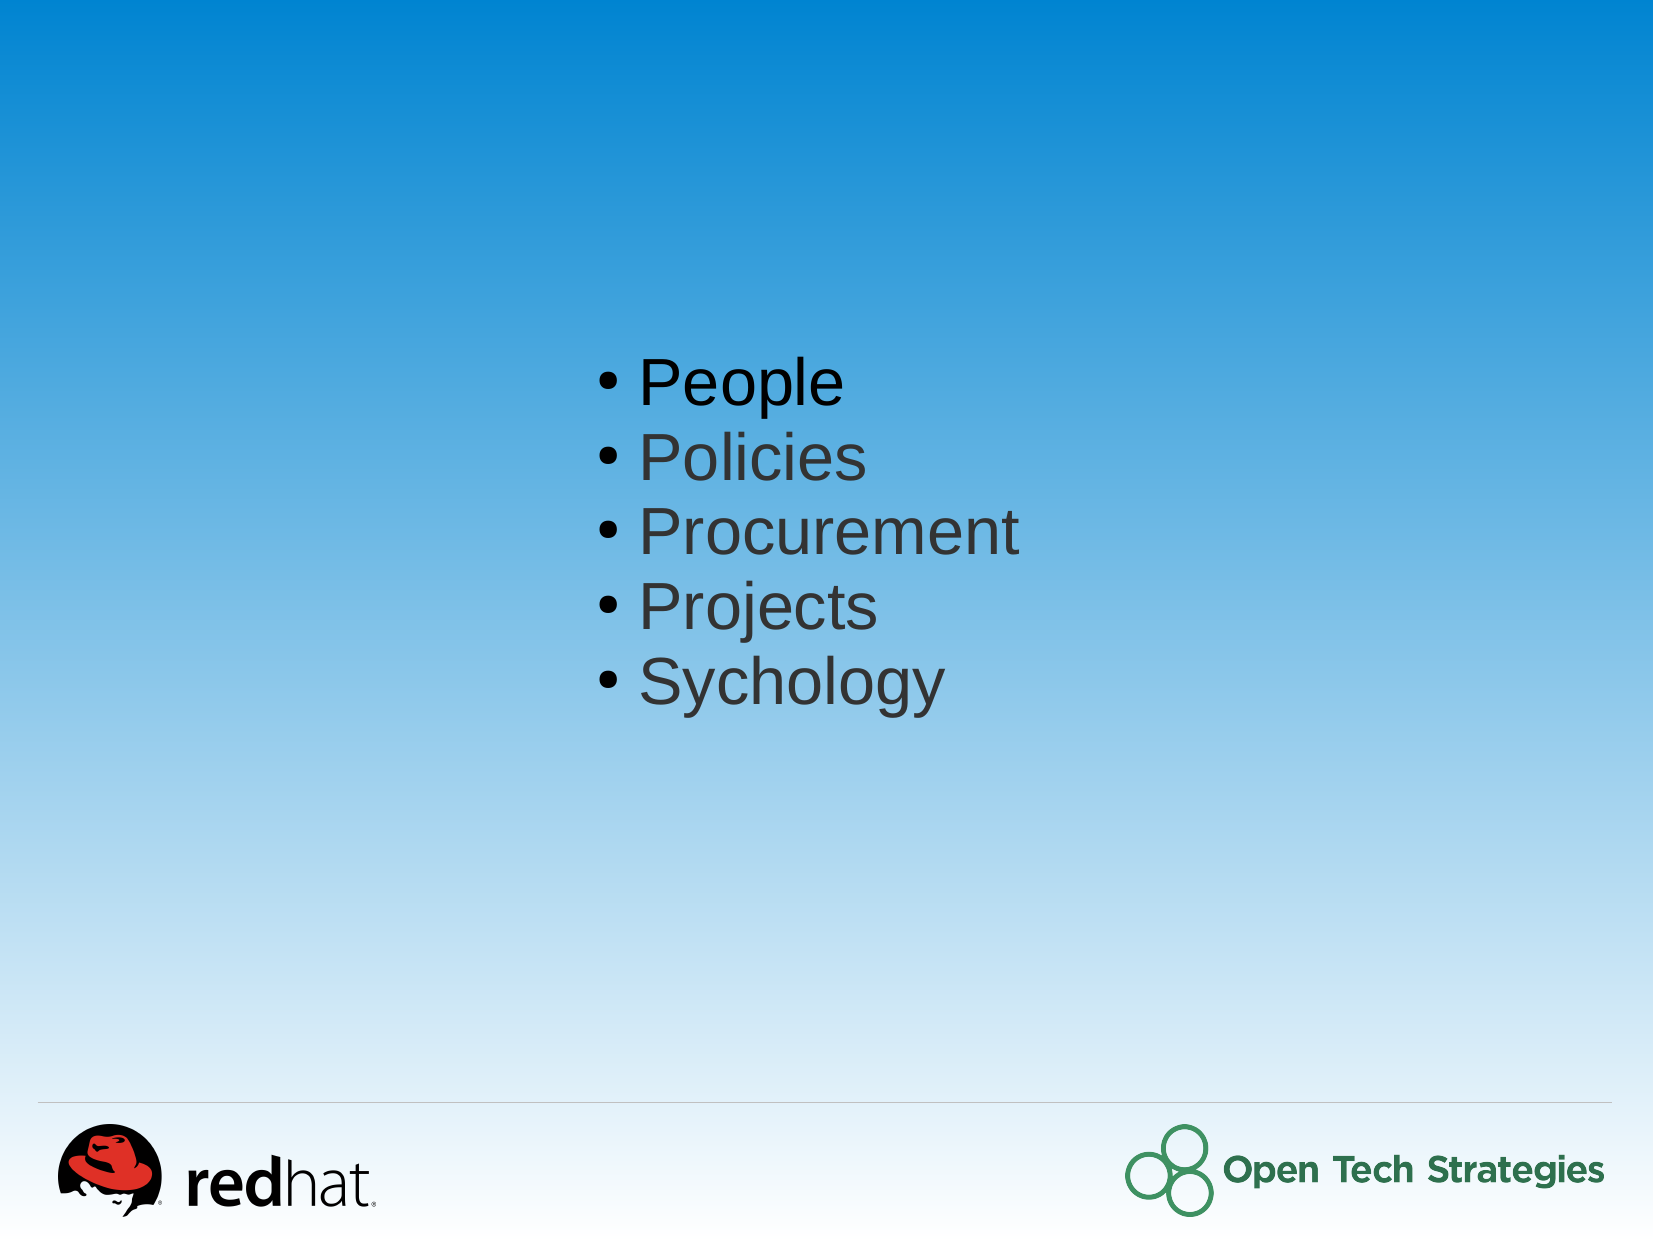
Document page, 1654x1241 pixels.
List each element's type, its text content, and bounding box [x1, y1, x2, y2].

picture [58, 1124, 376, 1217]
picture [1125, 1124, 1604, 1217]
text_box People Policies Procurement Projects Sychology [581, 337, 1088, 734]
